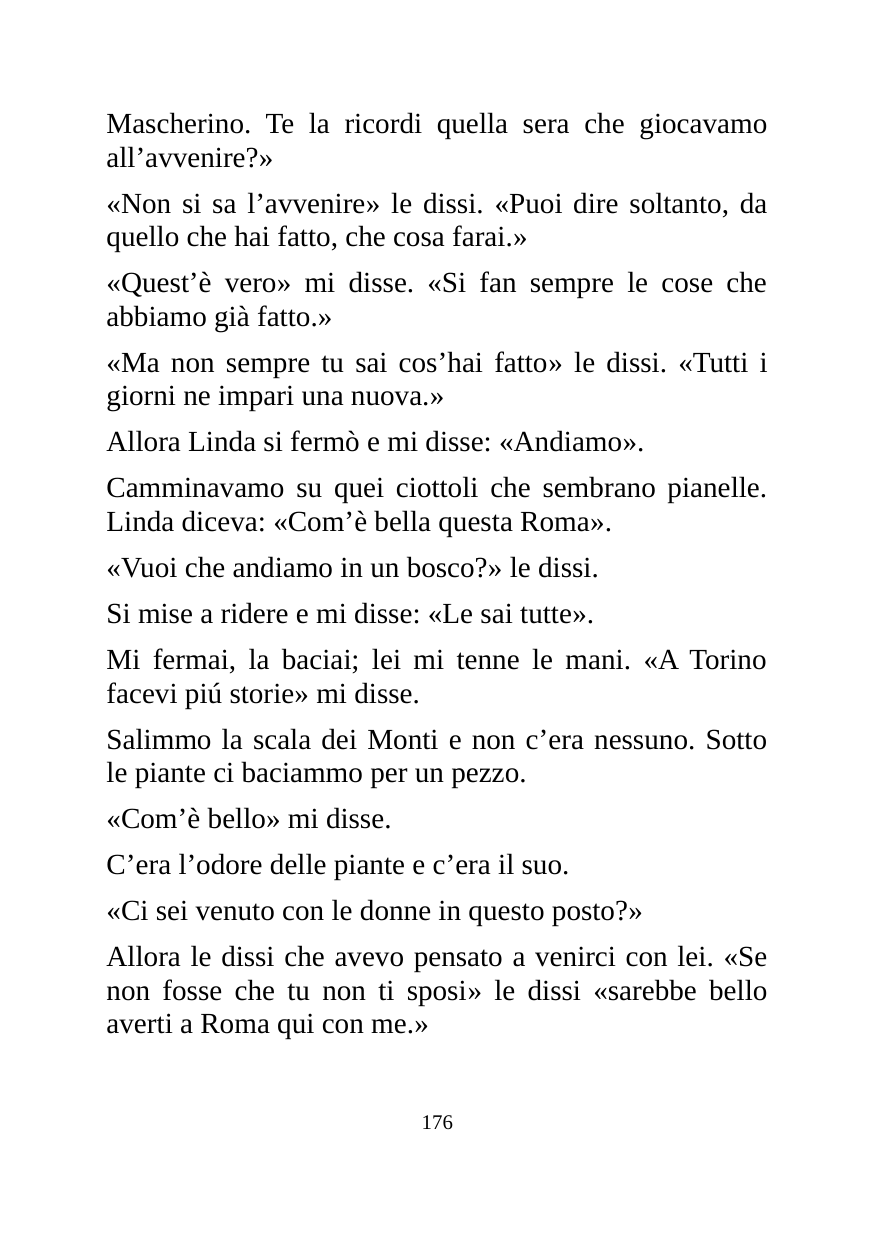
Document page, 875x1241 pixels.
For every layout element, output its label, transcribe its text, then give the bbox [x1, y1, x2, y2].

text Allora Linda si fermò e mi disse: «Andiamo». [106, 424, 768, 458]
text «Non si sa l’avvenire» le dissi. «Puoi dire soltanto, da quello che hai fatto, che cosa farai.» [106, 186, 768, 253]
text Mascherino. Te la ricordi quella sera che giocavamo all’avvenire?» [106, 106, 768, 173]
text «Ma non sempre tu sai cos’hai fatto» le dissi. «Tutti i giorni ne impari una nuova.» [106, 345, 768, 412]
text «Vuoi che andiamo in un bosco?» le dissi. [106, 550, 768, 584]
text Allora le dissi che avevo pensato a venirci con lei. «Se non fosse che tu non ti sposi» le dissi «sarebbe bello averti a Roma qui con me.» [106, 939, 768, 1040]
text «Quest’è vero» mi disse. «Si fan sempre le cose che abbiamo già fatto.» [106, 265, 768, 332]
text «Ci sei venuto con le donne in questo posto?» [106, 893, 768, 927]
text «Com’è bello» mi disse. [106, 801, 768, 835]
text Mi fermai, la baciai; lei mi tenne le mani. «A Torino facevi piú storie» mi disse. [106, 642, 768, 709]
text C’era l’odore delle piante e c’era il suo. [106, 847, 768, 881]
text Si mise a ridere e mi disse: «Le sai tutte». [106, 596, 768, 630]
text Camminavamo su quei ciottoli che sembrano pianelle. Linda diceva: «Com’è bella questa Roma». [106, 471, 768, 538]
text Salimmo la scala dei Monti e non c’era nessuno. Sotto le piante ci baciammo per un pezzo. [106, 722, 768, 789]
